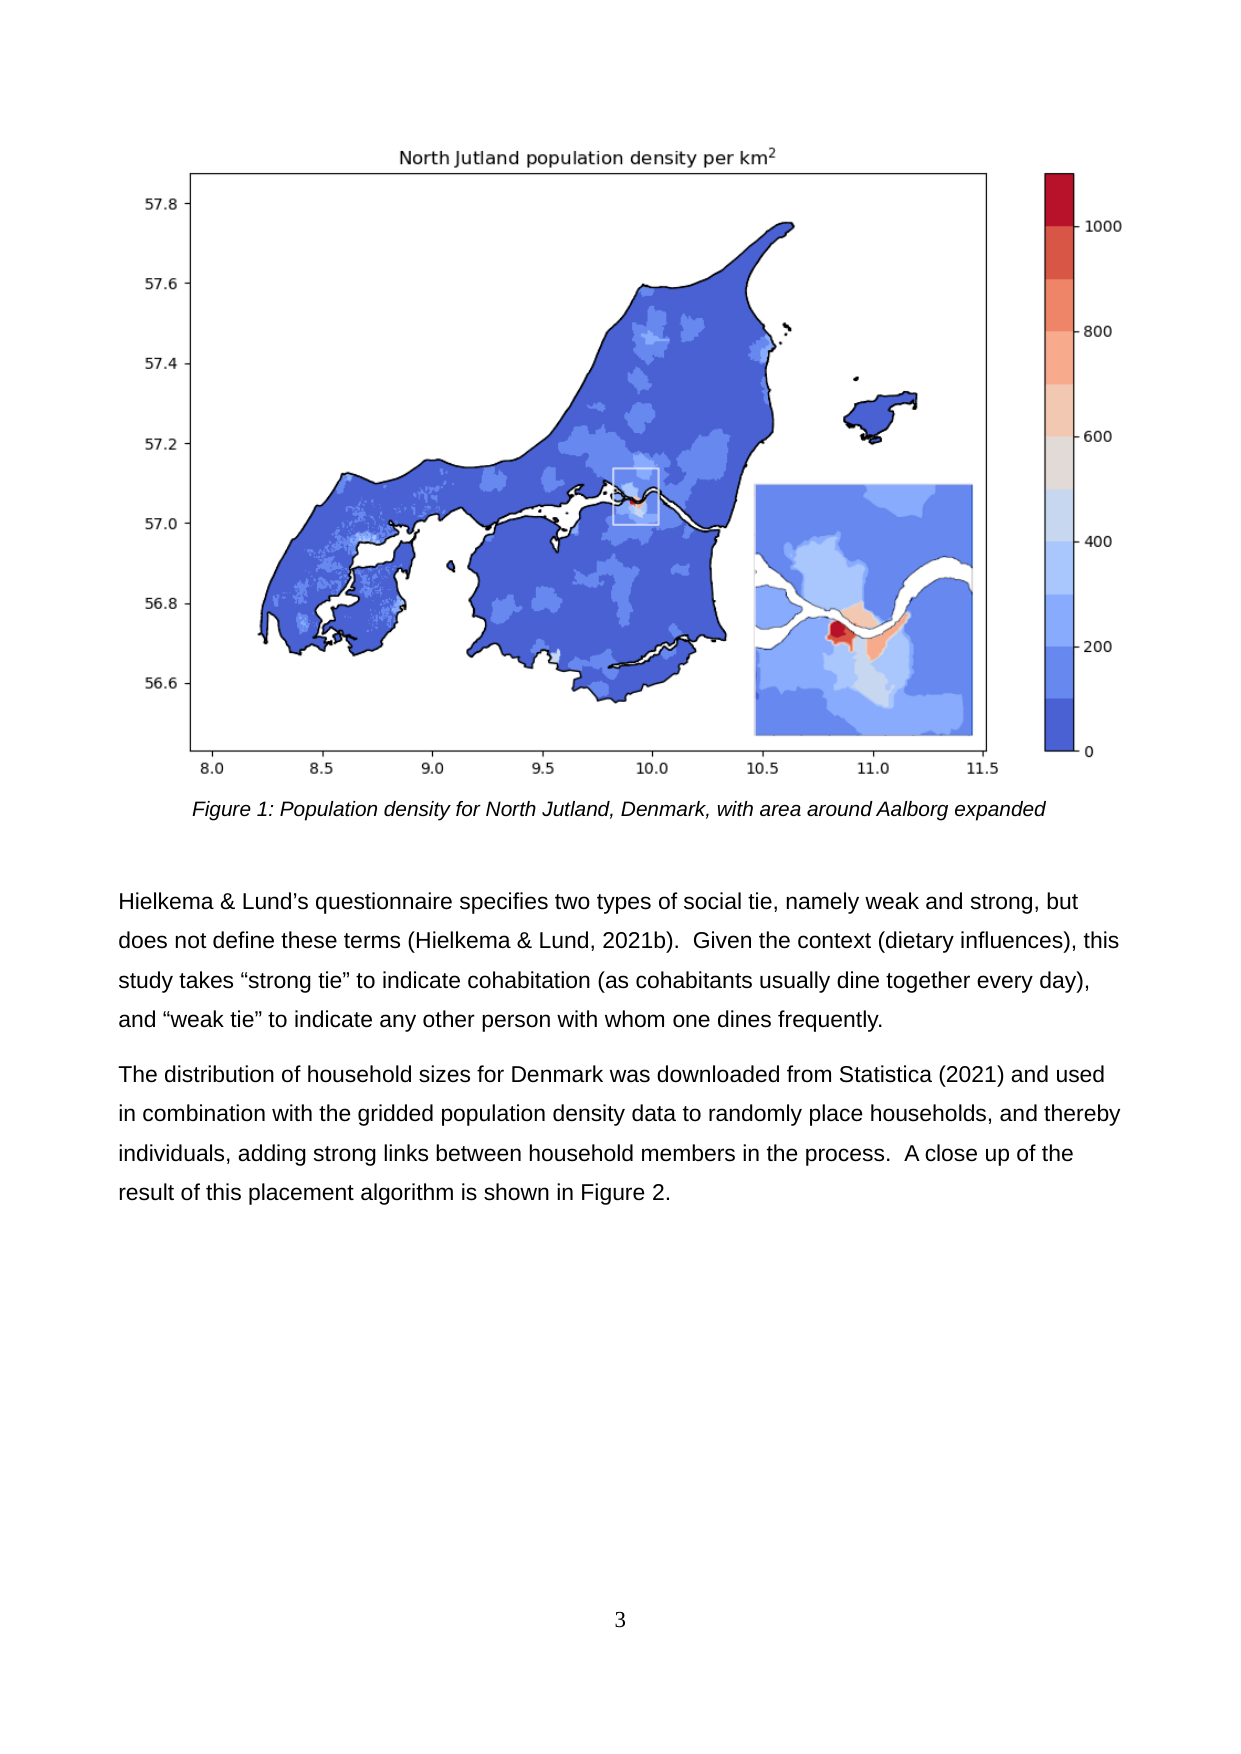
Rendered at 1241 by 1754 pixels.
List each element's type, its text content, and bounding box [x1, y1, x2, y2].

picture [118, 130, 1123, 797]
text Figure 1: Population density for North Jutland, Denmark, with area around Aalborg expanded [118, 797, 1122, 821]
text The distribution of household sizes for Denmark was downloaded from Statistica (2021) and used in combination with the gridded population density data to randomly place households, and thereby individuals, adding strong links between household members in the process. A close up of the result of this placement algorithm is shown in Figure 2. [118, 1061, 1122, 1205]
text Hielkema & Lund’s questionnaire specifies two types of social tie, namely weak and strong, but does not define these terms (Hielkema & Lund, 2021b). Given the context (dietary influences), this study takes “strong tie” to indicate cohabitation (as cohabitants usually dine together every day), and “weak tie” to indicate any other person with whom one dines frequently. [118, 888, 1122, 1033]
